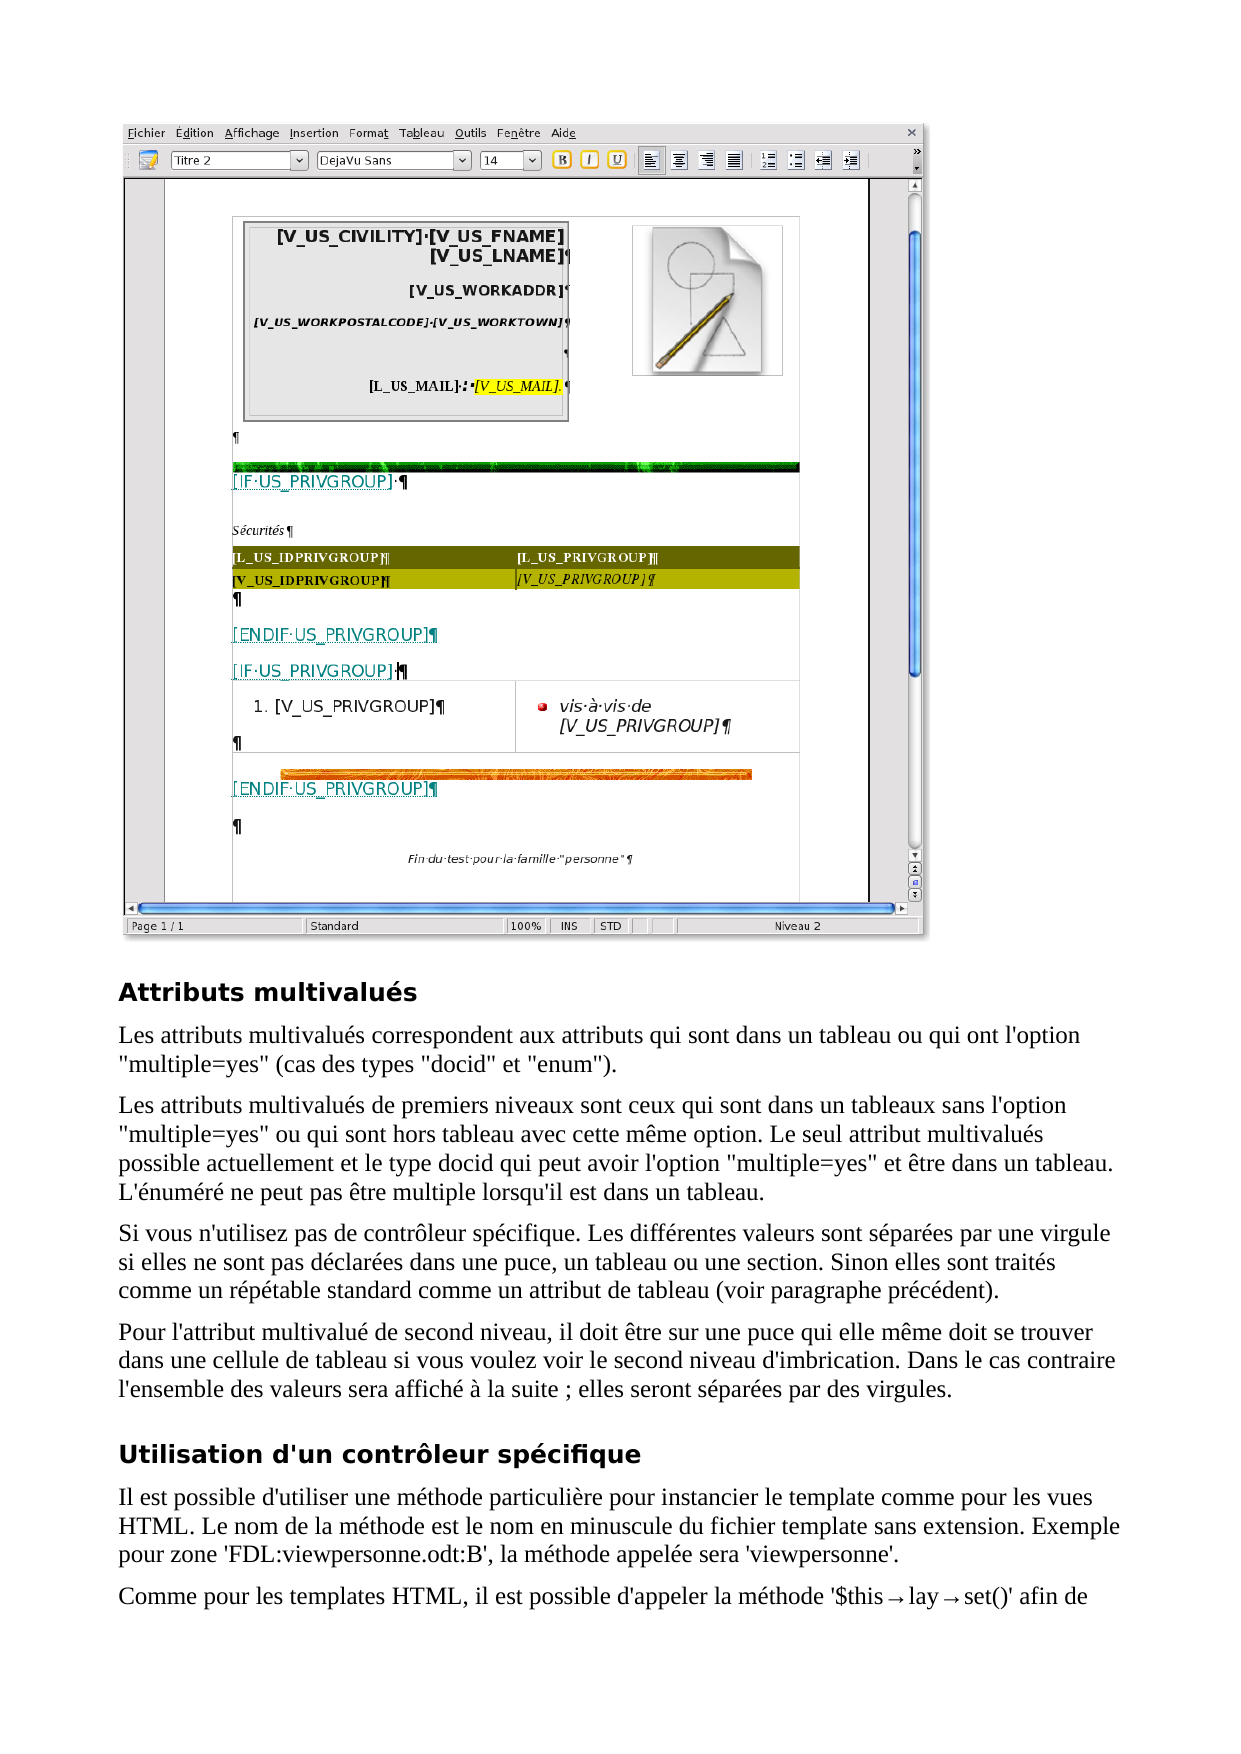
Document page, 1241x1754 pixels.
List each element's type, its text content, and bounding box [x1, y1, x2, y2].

subtitle Utilisation d'un contrôleur spécifique [118, 1440, 1122, 1469]
text Si vous n'utilisez pas de contrôleur spécifique. Les différentes valeurs sont séparées par une virgule si elles ne sont pas déclarées dans une puce, un tableau ou une section. Sinon elles sont traités comme un répétable standard comme un attribut de tableau (voir paragraphe précédent). [118, 1218, 1122, 1304]
text Les attributs multivalués correspondent aux attributs qui sont dans un tableau ou qui ont l'option "multiple=yes" (cas des types "docid" et "enum"). [118, 1020, 1122, 1078]
text Comme pour les templates HTML, il est possible d'appeler la méthode '$this→lay→set()' afin de [118, 1581, 1122, 1609]
text Il est possible d'utiliser une méthode particulière pour instancier le template comme pour les vues HTML. Le nom de la méthode est le nom en minuscule du fichier template sans extension. Exemple pour zone 'FDL:viewpersonne.odt:B', la méthode appelée sera 'viewpersonne'. [118, 1482, 1122, 1568]
text Les attributs multivalués de premiers niveaux sont ceux qui sont dans un tableaux sans l'option "multiple=yes" ou qui sont hors tableau avec cette même option. Le seul attribut multivalués possible actuellement et le type docid qui peut avoir l'option "multiple=yes" et être dans un tableau. L'énuméré ne peut pas être multiple lorsqu'il est dans un tableau. [118, 1090, 1122, 1205]
text Pour l'attribut multivalué de second niveau, il doit être sur une puce qui elle même doit se trouver dans une cellule de tableau si vous voulez voir le second niveau d'imbrication. Dans le cas contraire l'ensemble des valeurs sera affiché à la suite ; elles seront séparées par des virgules. [118, 1317, 1122, 1403]
picture [118, 118, 931, 942]
subtitle Attributs multivalués [118, 979, 1122, 1008]
